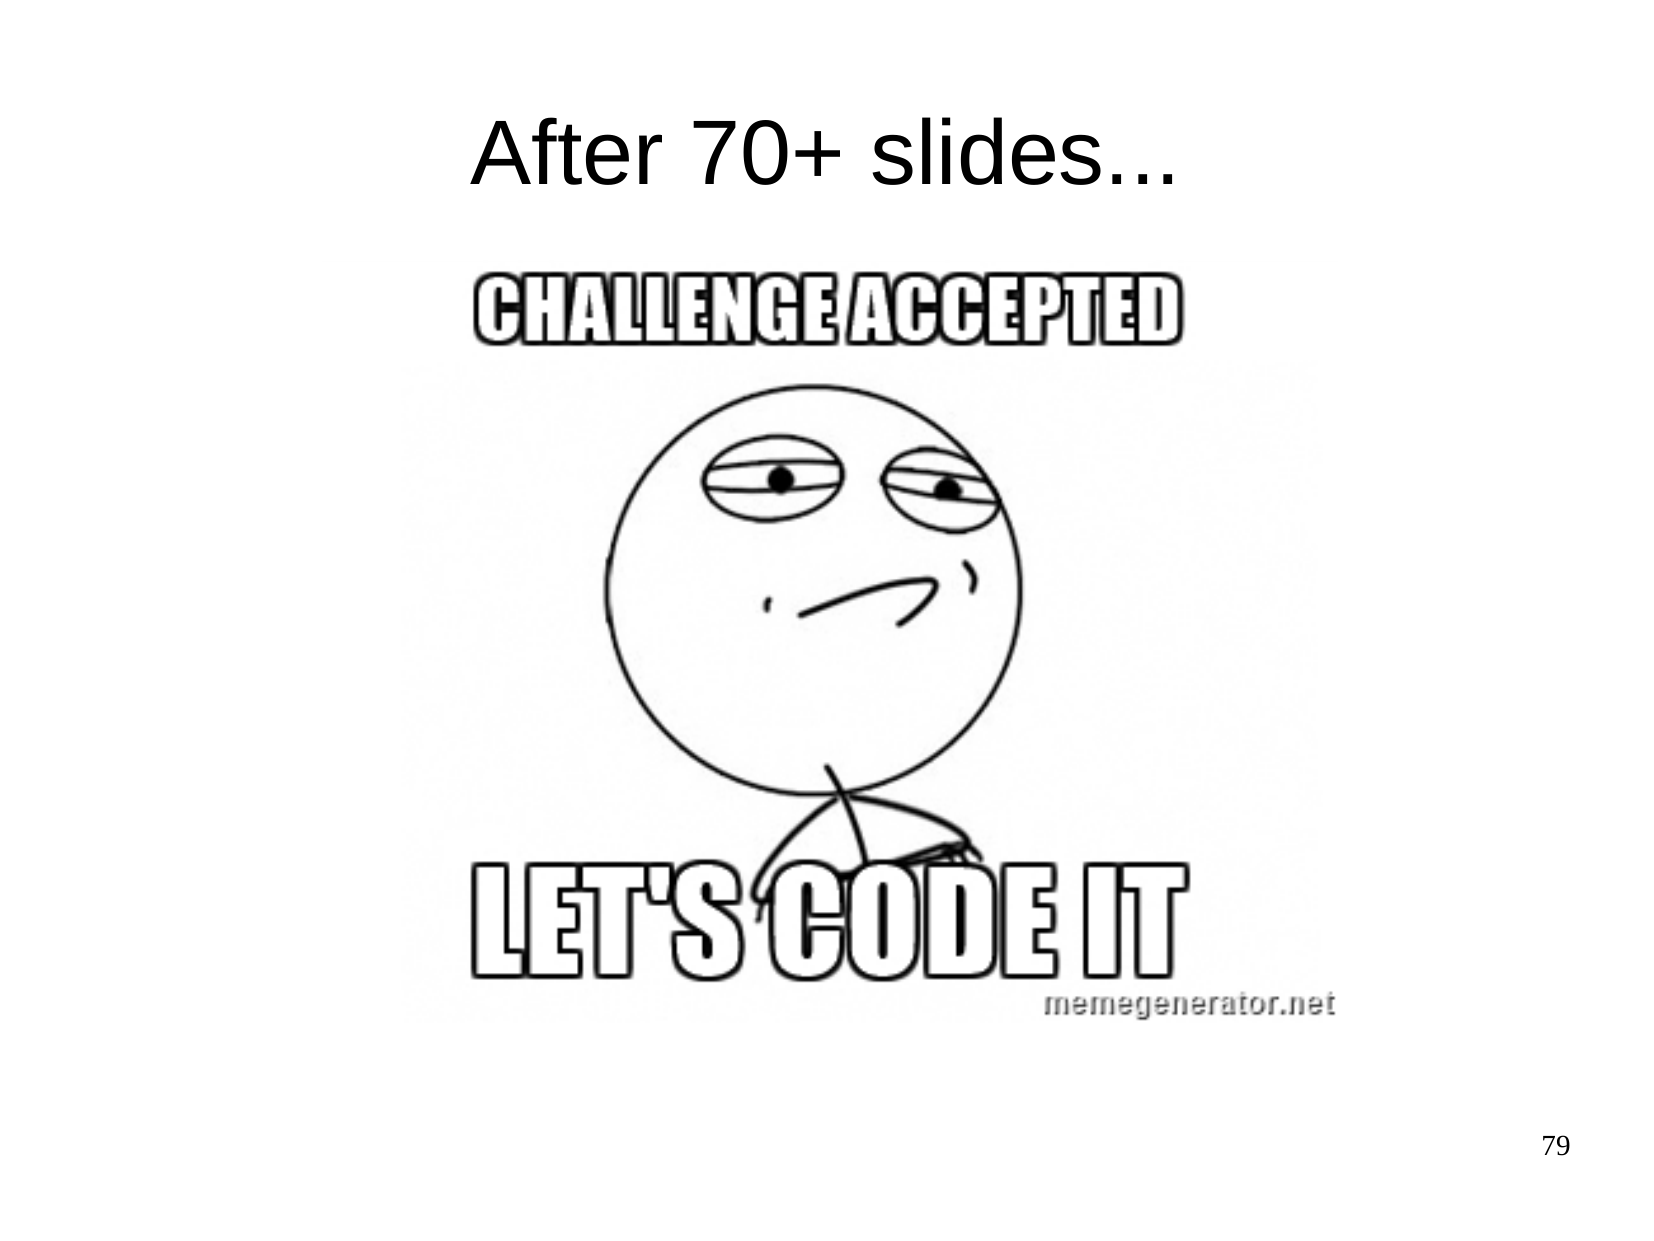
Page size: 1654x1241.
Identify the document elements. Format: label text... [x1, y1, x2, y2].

picture [322, 260, 1338, 1023]
title After 70+ slides... [82, 49, 1571, 257]
